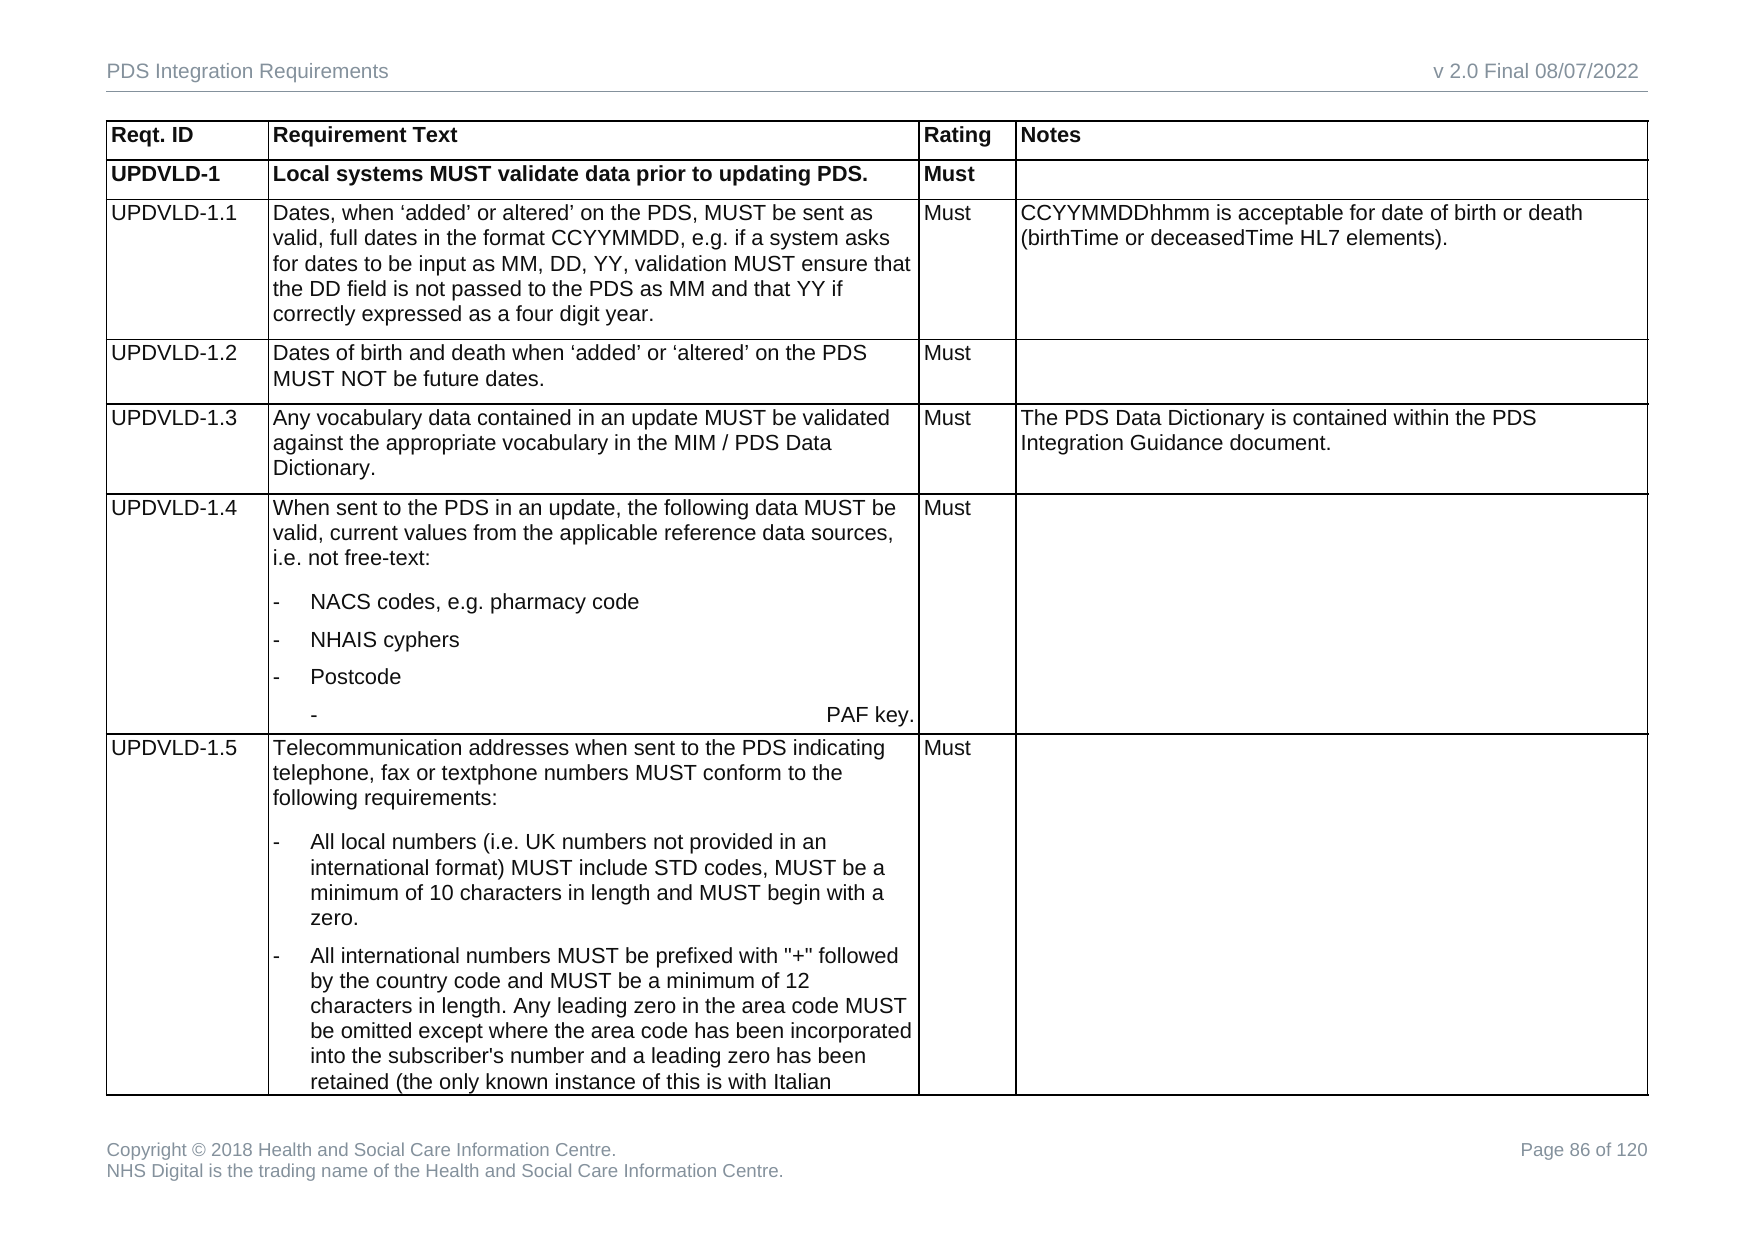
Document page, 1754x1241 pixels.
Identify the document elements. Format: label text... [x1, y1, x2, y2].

table_cell Must [920, 340, 1015, 403]
table_cell UPDVLD-1 [107, 161, 268, 198]
table_cell Must [920, 735, 1015, 1094]
table_cell The PDS Data Dictionary is contained within the PDS Integration Guidance document. [1017, 405, 1647, 493]
table_cell Dates of birth and death when ‘added’ or ‘altered’ on the PDS MUST NOT be future dates. [269, 340, 918, 403]
table_cell UPDVLD-1.5 [107, 735, 268, 1094]
table_cell Local systems MUST validate data prior to updating PDS. [269, 161, 918, 198]
table_cell UPDVLD-1.3 [107, 405, 268, 493]
table_cell CCYYMMDDhhmm is acceptable for date of birth or death (birthTime or deceasedTime HL7 elements). [1017, 200, 1647, 339]
table_cell Must [920, 161, 1015, 198]
table_cell When sent to the PDS in an update, the following data MUST be valid, current values from the applicable reference data sources, i.e. not free-text: NACS codes, e.g. pharmacy code NHAIS cyphers Postcode PAF key. [269, 495, 918, 733]
table_header Requirement Text [269, 122, 918, 159]
table_header Rating [920, 122, 1015, 159]
table_cell Any vocabulary data contained in an update MUST be validated against the appropriate vocabulary in the MIM / PDS Data Dictionary. [269, 405, 918, 493]
table_cell [1017, 735, 1647, 1094]
table_cell UPDVLD-1.1 [107, 200, 268, 339]
table_cell [1017, 161, 1647, 198]
table_cell Telecommunication addresses when sent to the PDS indicating telephone, fax or textphone numbers MUST conform to the following requirements: All local numbers (i.e. UK numbers not provided in an international format) MUST include STD codes, MUST be a minimum of 10 characters in length and MUST begin with a zero. All international numbers MUST be prefixed with "+" followed by the country code and MUST be a minimum of 12 characters in length. Any leading zero in the area code MUST be omitted except where the area code has been incorporated into the subscriber's number and a leading zero has been retained (the only known instance of this is with Italian [269, 735, 918, 1094]
table_header Notes [1017, 122, 1647, 159]
table_cell UPDVLD-1.2 [107, 340, 268, 403]
table_cell [1017, 340, 1647, 403]
table_cell Must [920, 405, 1015, 493]
table_cell Must [920, 495, 1015, 733]
table_cell [1017, 495, 1647, 733]
table_cell UPDVLD-1.4 [107, 495, 268, 733]
table_cell Must [920, 200, 1015, 339]
table_cell Dates, when ‘added’ or altered’ on the PDS, MUST be sent as valid, full dates in the format CCYYMMDD, e.g. if a system asks for dates to be input as MM, DD, YY, validation MUST ensure that the DD field is not passed to the PDS as MM and that YY if correctly expressed as a four digit year. [269, 200, 918, 339]
table_header Reqt. ID [107, 122, 268, 159]
